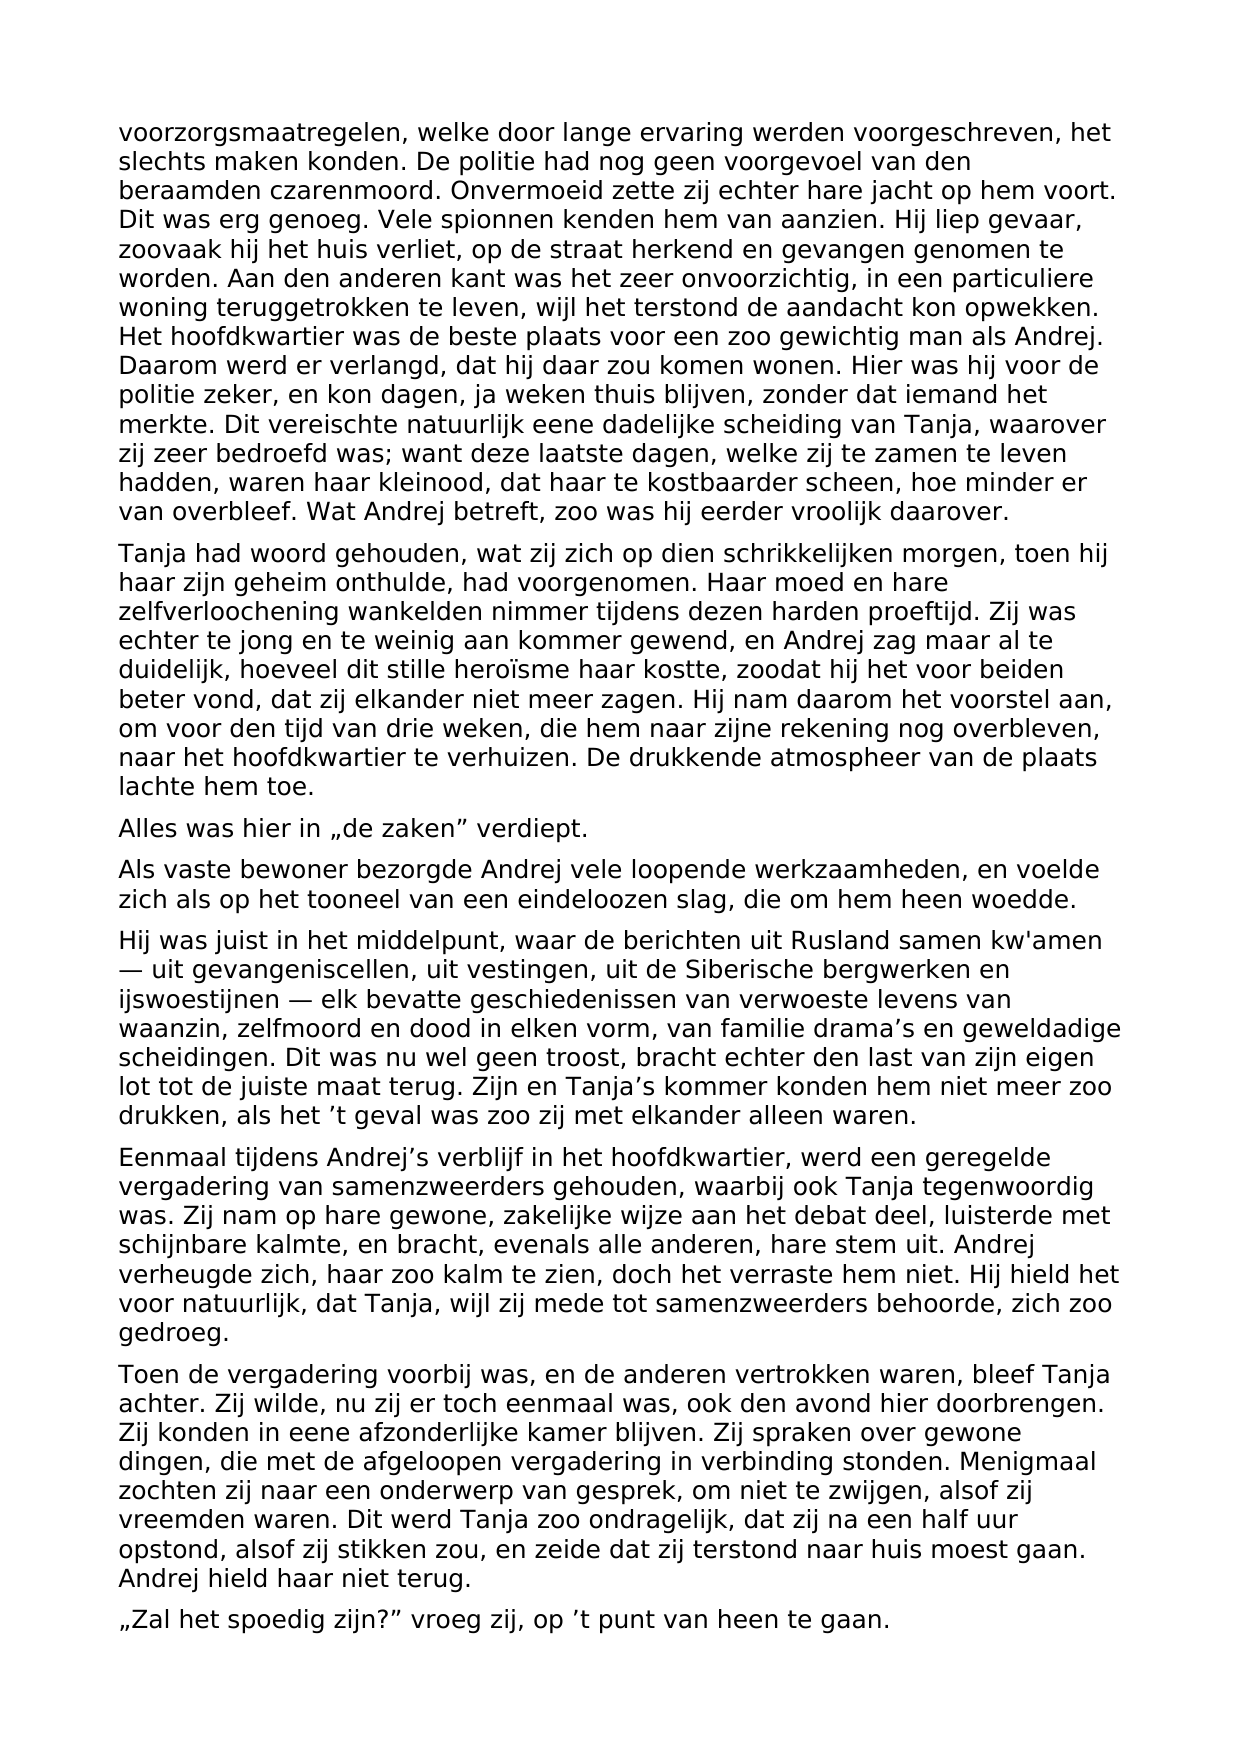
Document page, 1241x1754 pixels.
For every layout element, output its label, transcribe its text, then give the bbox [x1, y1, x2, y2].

text „Zal het spoedig zijn?” vroeg zij, op ’t punt van heen te gaan. [118, 1606, 1122, 1635]
text Toen de vergadering voorbij was, en de anderen vertrokken waren, bleef Tanja achter. Zij wilde, nu zij er toch eenmaal was, ook den avond hier doorbrengen. Zij konden in eene afzonderlijke kamer blijven. Zij spraken over gewone dingen, die met de afgeloopen vergadering in verbinding stonden. Menigmaal zochten zij naar een onderwerp van gesprek, om niet te zwijgen, alsof zij vreemden waren. Dit werd Tanja zoo ondragelijk, dat zij na een half uur opstond, alsof zij stikken zou, en zeide dat zij terstond naar huis moest gaan. Andrej hield haar niet terug. [118, 1360, 1122, 1593]
text Hij was juist in het middelpunt, waar de berichten uit Rusland samen kw'amen — uit gevangeniscellen, uit vestingen, uit de Siberische bergwerken en ijswoestijnen — elk bevatte geschiedenissen van verwoeste levens van waanzin, zelfmoord en dood in elken vorm, van familie drama’s en geweldadige scheidingen. Dit was nu wel geen troost, bracht echter den last van zijn eigen lot tot de juiste maat terug. Zijn en Tanja’s kommer konden hem niet meer zoo drukken, als het ’t geval was zoo zij met elkander alleen waren. [118, 926, 1122, 1131]
text Als vaste bewoner bezorgde Andrej vele loopende werkzaamheden, en voelde zich als op het tooneel van een eindeloozen slag, die om hem heen woedde. [118, 856, 1122, 914]
text voorzorgsmaatregelen, welke door lange ervaring werden voorgeschreven, het slechts maken konden. De politie had nog geen voorgevoel van den beraamden czarenmoord. Onvermoeid zette zij echter hare jacht op hem voort. Dit was erg genoeg. Vele spionnen kenden hem van aanzien. Hij liep gevaar, zoovaak hij het huis verliet, op de straat herkend en gevangen genomen te worden. Aan den anderen kant was het zeer onvoorzichtig, in een particuliere woning teruggetrokken te leven, wijl het terstond de aandacht kon opwekken. Het hoofdkwartier was de beste plaats voor een zoo gewichtig man als Andrej. Daarom werd er verlangd, dat hij daar zou komen wonen. Hier was hij voor de politie zeker, en kon dagen, ja weken thuis blijven, zonder dat iemand het merkte. Dit vereischte natuurlijk eene dadelijke scheiding van Tanja, waarover zij zeer bedroefd was; want deze laatste dagen, welke zij te zamen te leven hadden, waren haar kleinood, dat haar te kostbaarder scheen, hoe minder er van overbleef. Wat Andrej betreft, zoo was hij eerder vroolijk daarover. [118, 118, 1122, 526]
text Eenmaal tijdens Andrej’s verblijf in het hoofdkwartier, werd een geregelde vergadering van samenzweerders gehouden, waarbij ook Tanja tegenwoordig was. Zij nam op hare gewone, zakelijke wijze aan het debat deel, luisterde met schijnbare kalmte, en bracht, evenals alle anderen, hare stem uit. Andrej verheugde zich, haar zoo kalm te zien, doch het verraste hem niet. Hij hield het voor natuurlijk, dat Tanja, wijl zij mede tot samenzweerders behoorde, zich zoo gedroeg. [118, 1143, 1122, 1347]
text Alles was hier in „de zaken” verdiept. [118, 814, 1122, 843]
text Tanja had woord gehouden, wat zij zich op dien schrikkelijken morgen, toen hij haar zijn geheim onthulde, had voorgenomen. Haar moed en hare zelfverloochening wankelden nimmer tijdens dezen harden proeftijd. Zij was echter te jong en te weinig aan kommer gewend, en Andrej zag maar al te duidelijk, hoeveel dit stille heroïsme haar kostte, zoodat hij het voor beiden beter vond, dat zij elkander niet meer zagen. Hij nam daarom het voorstel aan, om voor den tijd van drie weken, die hem naar zijne rekening nog overbleven, naar het hoofdkwartier te verhuizen. De drukkende atmospheer van de plaats lachte hem toe. [118, 539, 1122, 801]
